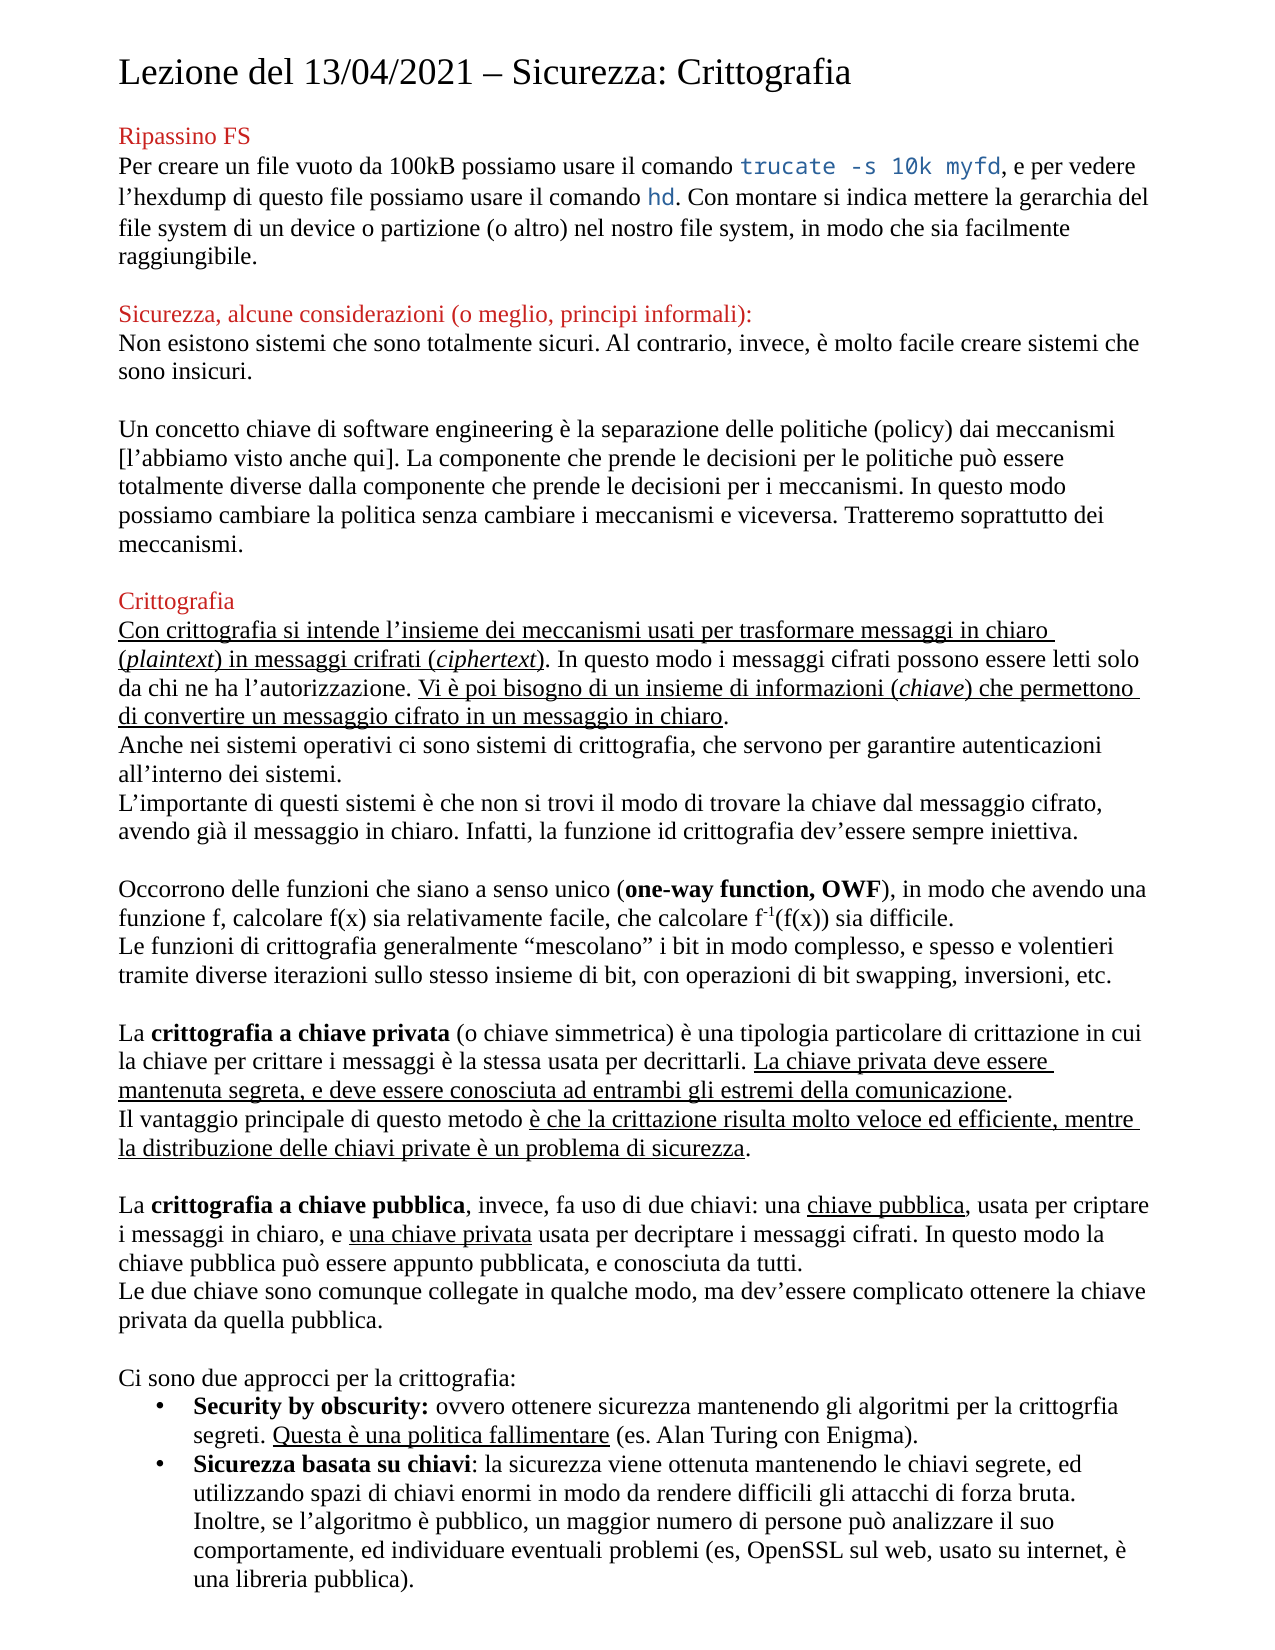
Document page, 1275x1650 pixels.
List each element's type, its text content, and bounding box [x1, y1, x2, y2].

text Le funzioni di crittografia generalmente “mescolano” i bit in modo complesso, e spesso e volentieri tramite diverse iterazioni sullo stesso insieme di bit, con operazioni di bit swapping, inversioni, etc. [118, 931, 1157, 989]
list Sicurezza basata su chiavi: la sicurezza viene ottenuta mantenendo le chiavi segrete, ed utilizzando spazi di chiavi enormi in modo da rendere difficili gli attacchi di forza bruta. [156, 1449, 1157, 1506]
text Crittografia [118, 586, 1157, 615]
text L’importante di questi sistemi è che non si trovi il modo di trovare la chiave dal messaggio cifrato, avendo già il messaggio in chiaro. Infatti, la funzione id crittografia dev’essere sempre iniettiva. [118, 788, 1157, 845]
text Per creare un file vuoto da 100kB possiamo usare il comando trucate -s 10k myfd, e per vedere l’hexdump di questo file possiamo usare il comando hd. Con montare si indica mettere la gerarchia del file system di un device o partizione (o altro) nel nostro file system, in modo che sia facilmente raggiungibile. [118, 150, 1157, 270]
text Con crittografia si intende l’insieme dei meccanismi usati per trasformare messaggi in chiaro (plaintext) in messaggi crifrati (ciphertext). In questo modo i messaggi cifrati possono essere letti solo da chi ne ha l’autorizzazione. Vi è poi bisogno di un insieme di informazioni (chiave) che permettono di convertire un messaggio cifrato in un messaggio in chiaro. [118, 615, 1157, 730]
text Ripassino FS [118, 121, 1157, 150]
text Sicurezza, alcune considerazioni (o meglio, principi informali): [118, 299, 1157, 328]
text Un concetto chiave di software engineering è la separazione delle politiche (policy) dai meccanismi [l’abbiamo visto anche qui]. La componente che prende le decisioni per le politiche può essere totalmente diverse dalla componente che prende le decisioni per i meccanismi. In questo modo possiamo cambiare la politica senza cambiare i meccanismi e viceversa. Tratteremo soprattutto dei meccanismi. [118, 414, 1157, 558]
text Non esistono sistemi che sono totalmente sicuri. Al contrario, invece, è molto facile creare sistemi che sono insicuri. [118, 328, 1157, 385]
text Le due chiave sono comunque collegate in qualche modo, ma dev’essere complicato ottenere la chiave privata da quella pubblica. [118, 1276, 1157, 1334]
text Occorrono delle funzioni che siano a senso unico (one-way function, OWF), in modo che avendo una funzione f, calcolare f(x) sia relativamente facile, che calcolare f-1(f(x)) sia difficile. [118, 874, 1157, 931]
text Ci sono due approcci per la crittografia: [118, 1363, 1157, 1391]
text La crittografia a chiave privata (o chiave simmetrica) è una tipologia particolare di crittazione in cui la chiave per crittare i messaggi è la stessa usata per decrittarli. La chiave privata deve essere mantenuta segreta, e deve essere conosciuta ad entrambi gli estremi della comunicazione. [118, 1018, 1157, 1104]
text Il vantaggio principale di questo metodo è che la crittazione risulta molto veloce ed efficiente, mentre la distribuzione delle chiavi private è un problema di sicurezza. [118, 1104, 1157, 1161]
list Inoltre, se l’algoritmo è pubblico, un maggior numero di persone può analizzare il suo comportamente, ed individuare eventuali problemi (es, OpenSSL sul web, usato su internet, è una libreria pubblica). [156, 1506, 1157, 1593]
list Security by obscurity: ovvero ottenere sicurezza mantenendo gli algoritmi per la crittogrfia segreti. Questa è una politica fallimentare (es. Alan Turing con Enigma). [156, 1391, 1157, 1449]
text Lezione del 13/04/2021 – Sicurezza: Crittografia [118, 49, 1157, 93]
text Anche nei sistemi operativi ci sono sistemi di crittografia, che servono per garantire autenticazioni all’interno dei sistemi. [118, 730, 1157, 788]
text La crittografia a chiave pubblica, invece, fa uso di due chiavi: una chiave pubblica, usata per criptare i messaggi in chiaro, e una chiave privata usata per decriptare i messaggi cifrati. In questo modo la chiave pubblica può essere appunto pubblicata, e conosciuta da tutti. [118, 1190, 1157, 1276]
